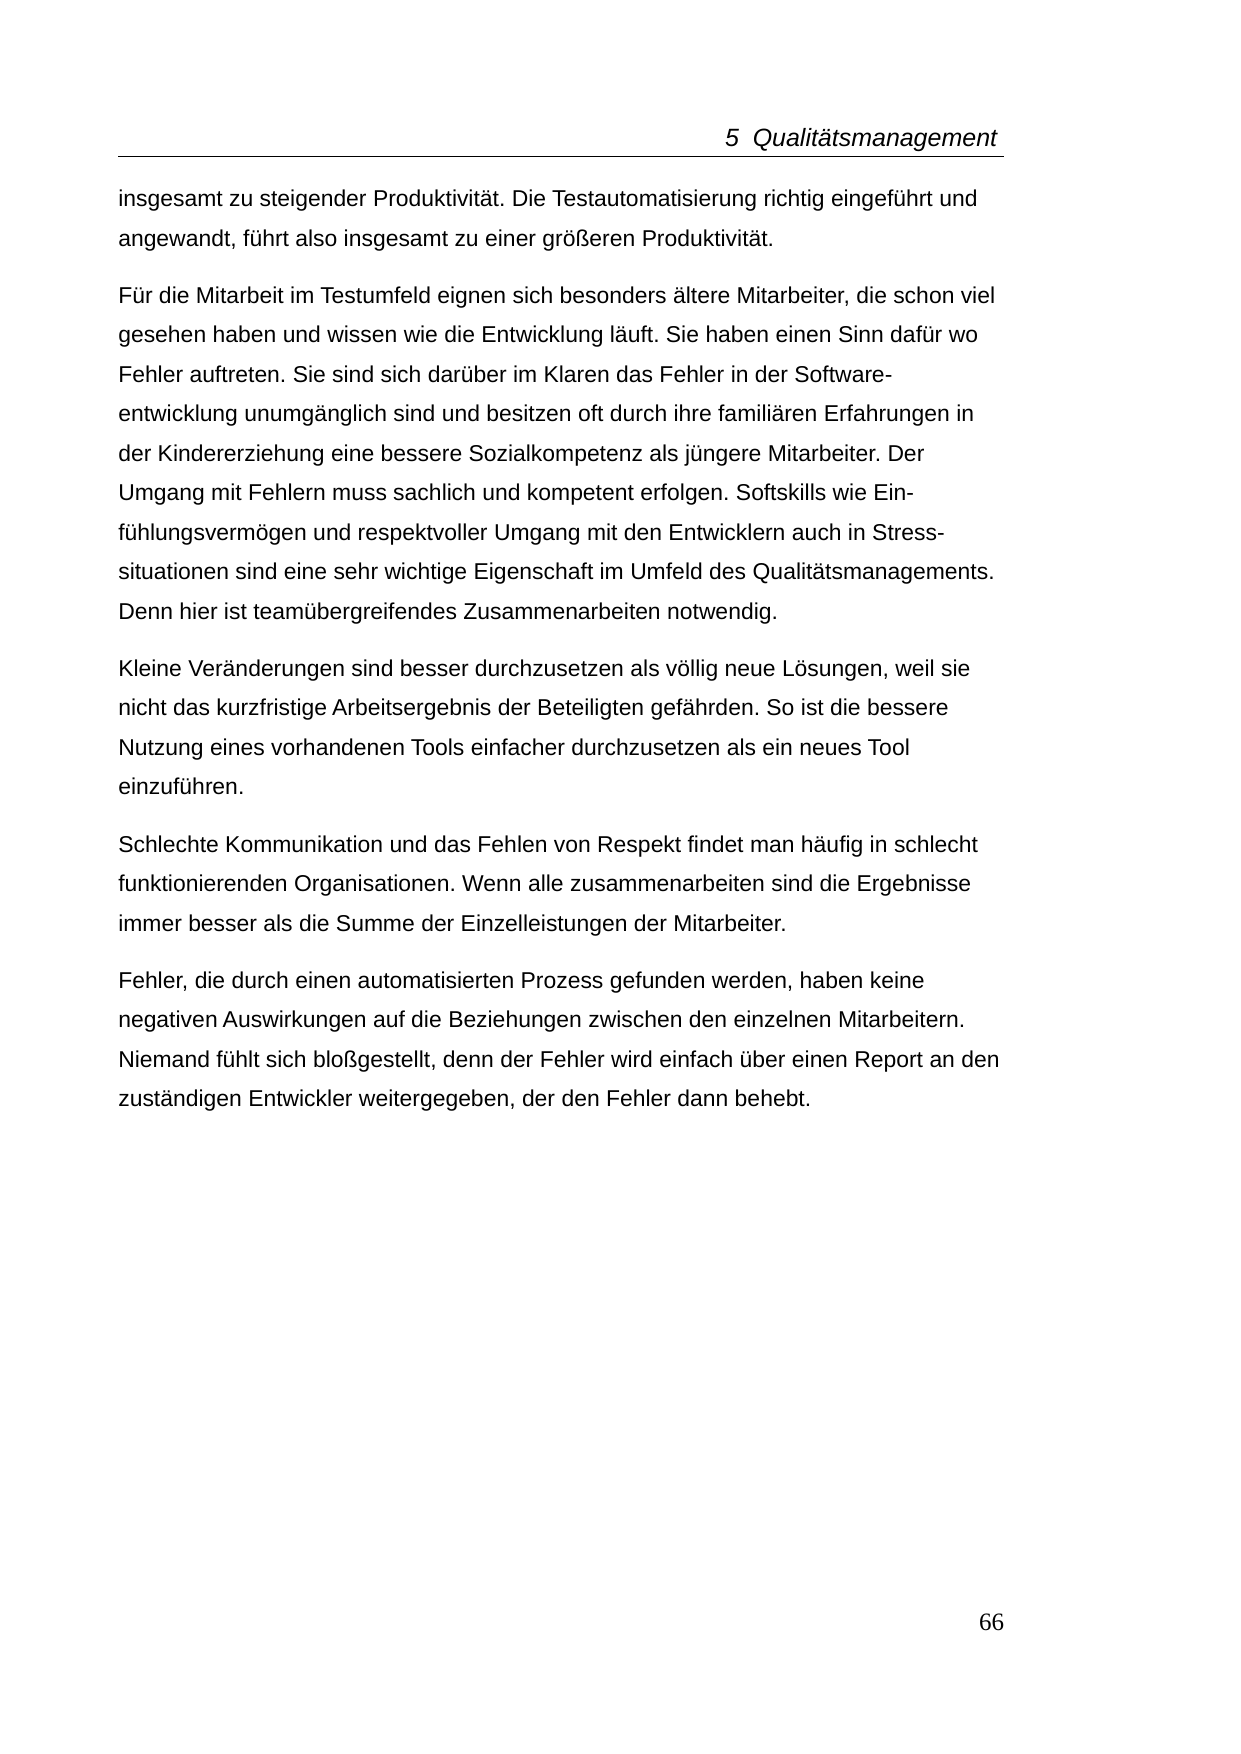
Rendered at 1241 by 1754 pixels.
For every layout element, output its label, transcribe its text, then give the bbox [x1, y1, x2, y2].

text insgesamt zu steigender Produktivität. Die Testautomatisierung richtig eingeführt und angewandt, führt also insgesamt zu einer größeren Produktivität. [118, 185, 1004, 251]
text Schlechte Kommunikation und das Fehlen von Respekt findet man häufig in schlecht funktionierenden Organisationen. Wenn alle zusammenarbeiten sind die Ergebnisse immer besser als die Summe der Einzelleistungen der Mitarbeiter. [118, 831, 1004, 936]
text Fehler, die durch einen automatisierten Prozess gefunden werden, haben keine negativen Auswirkungen auf die Beziehungen zwischen den einzelnen Mitarbeitern. Niemand fühlt sich bloßgestellt, denn der Fehler wird einfach über einen Report an den zuständigen Entwickler weitergegeben, der den Fehler dann behebt. [118, 967, 1004, 1111]
text Kleine Veränderungen sind besser durchzusetzen als völlig neue Lösungen, weil sie nicht das kurzfristige Arbeitsergebnis der Beteiligten gefährden. So ist die bessere Nutzung eines vorhandenen Tools einfacher durchzusetzen als ein neues Tool einzuführen. [118, 655, 1004, 800]
text Für die Mitarbeit im Testumfeld eignen sich besonders ältere Mitarbeiter, die schon viel gesehen haben und wissen wie die Entwicklung läuft. Sie haben einen Sinn dafür wo Fehler auftreten. Sie sind sich darüber im Klaren das Fehler in der Software-entwicklung unumgänglich sind und besitzen oft durch ihre familiären Erfahrungen in der Kindererziehung eine bessere Sozialkompetenz als jüngere Mitarbeiter. Der Umgang mit Fehlern muss sachlich und kompetent erfolgen. Softskills wie Ein-fühlungsvermögen und respektvoller Umgang mit den Entwicklern auch in Stress-situationen sind eine sehr wichtige Eigenschaft im Umfeld des Qualitätsmanagements. Denn hier ist teamübergreifendes Zusammenarbeiten notwendig. [118, 282, 1004, 624]
